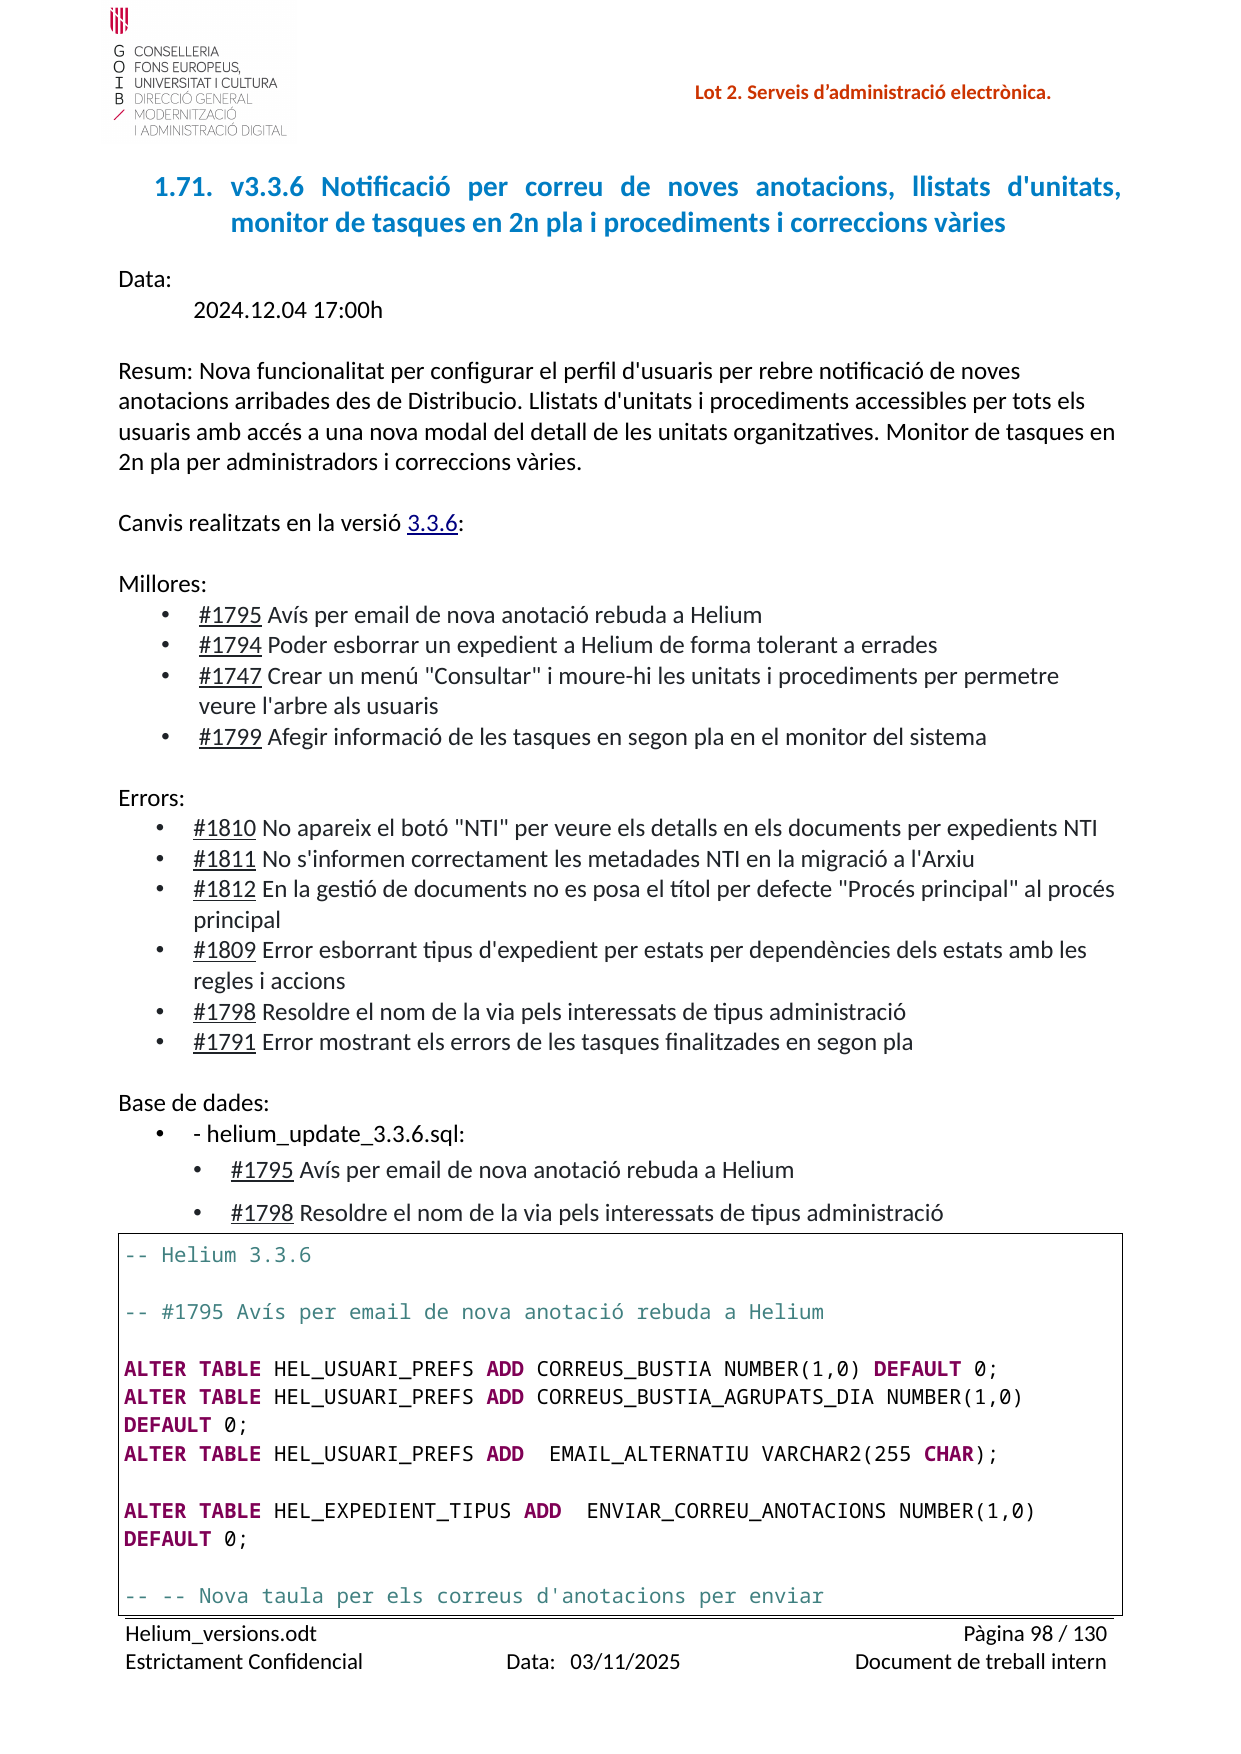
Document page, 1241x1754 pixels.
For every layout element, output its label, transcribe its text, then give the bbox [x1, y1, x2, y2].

list #1795 Avís per email de nova anotació rebuda a Helium [193, 1154, 1122, 1185]
list #1794 Poder esborrar un expedient a Helium de forma tolerant a errades [161, 629, 1122, 660]
list #1810 No apareix el botó "NTI" per veure els detalls en els documents per expedients NTI [156, 813, 1122, 843]
subtitle v3.3.6 Notificació per correu de noves anotacions, llistats d'unitats, monitor de tasques en 2n pla i procediments i correccions vàries [153, 168, 1122, 239]
list #1798 Resoldre el nom de la via pels interessats de tipus administració [156, 996, 1122, 1026]
list #1799 Afegir informació de les tasques en segon pla en el monitor del sistema [161, 721, 1122, 752]
text Canvis realitzats en la versió 3.3.6: [118, 507, 1122, 538]
table_header -- Helium 3.3.6 -- #1795 Avís per email de nova anotació rebuda a Helium ALTER TABLE HEL_USUARI_PREFS ADD CORREUS_BUSTIA NUMBER(1,0) DEFAULT 0; ALTER TABLE HEL_USUARI_PREFS ADD CORREUS_BUSTIA_AGRUPATS_DIA NUMBER(1,0) DEFAULT 0; ALTER TABLE HEL_USUARI_PREFS ADD EMAIL_ALTERNATIU VARCHAR2(255 CHAR); ALTER TABLE HEL_EXPEDIENT_TIPUS ADD ENVIAR_CORREU_ANOTACIONS NUMBER(1,0) DEFAULT 0; -- -- Nova taula per els correus d'anotacions per enviar [119, 1234, 1122, 1615]
list #1791 Error mostrant els errors de les tasques finalitzades en segon pla [156, 1026, 1122, 1057]
list #1747 Crear un menú "Consultar" i moure-hi les unitats i procediments per permetre veure l'arbre als usuaris [161, 660, 1122, 721]
text 2024.12.04 17:00h [118, 294, 1122, 324]
list #1812 En la gestió de documents no es posa el títol per defecte "Procés principal" al procés principal [156, 874, 1122, 935]
text Base de dades: [118, 1087, 1122, 1118]
text Data: [118, 263, 1122, 294]
list #1795 Avís per email de nova anotació rebuda a Helium [161, 599, 1122, 629]
list #1798 Resoldre el nom de la via pels interessats de tipus administració [193, 1197, 1122, 1227]
list #1809 Error esborrant tipus d'expedient per estats per dependències dels estats amb les regles i accions [156, 935, 1122, 996]
text Resum: Nova funcionalitat per configurar el perfil d'usuaris per rebre notificació de noves anotacions arribades des de Distribucio. Llistats d'unitats i procediments accessibles per tots els usuaris amb accés a una nova modal del detall de les unitats organitzatives. Monitor de tasques en 2n pla per administradors i correccions vàries. [118, 355, 1122, 477]
text Millores: [118, 568, 1122, 599]
list - helium_update_3.3.6.sql: [156, 1118, 1122, 1148]
list #1811 No s'informen correctament les metadades NTI en la migració a l'Arxiu [156, 843, 1122, 874]
picture [100, 0, 297, 144]
text Errors: [118, 782, 1122, 813]
